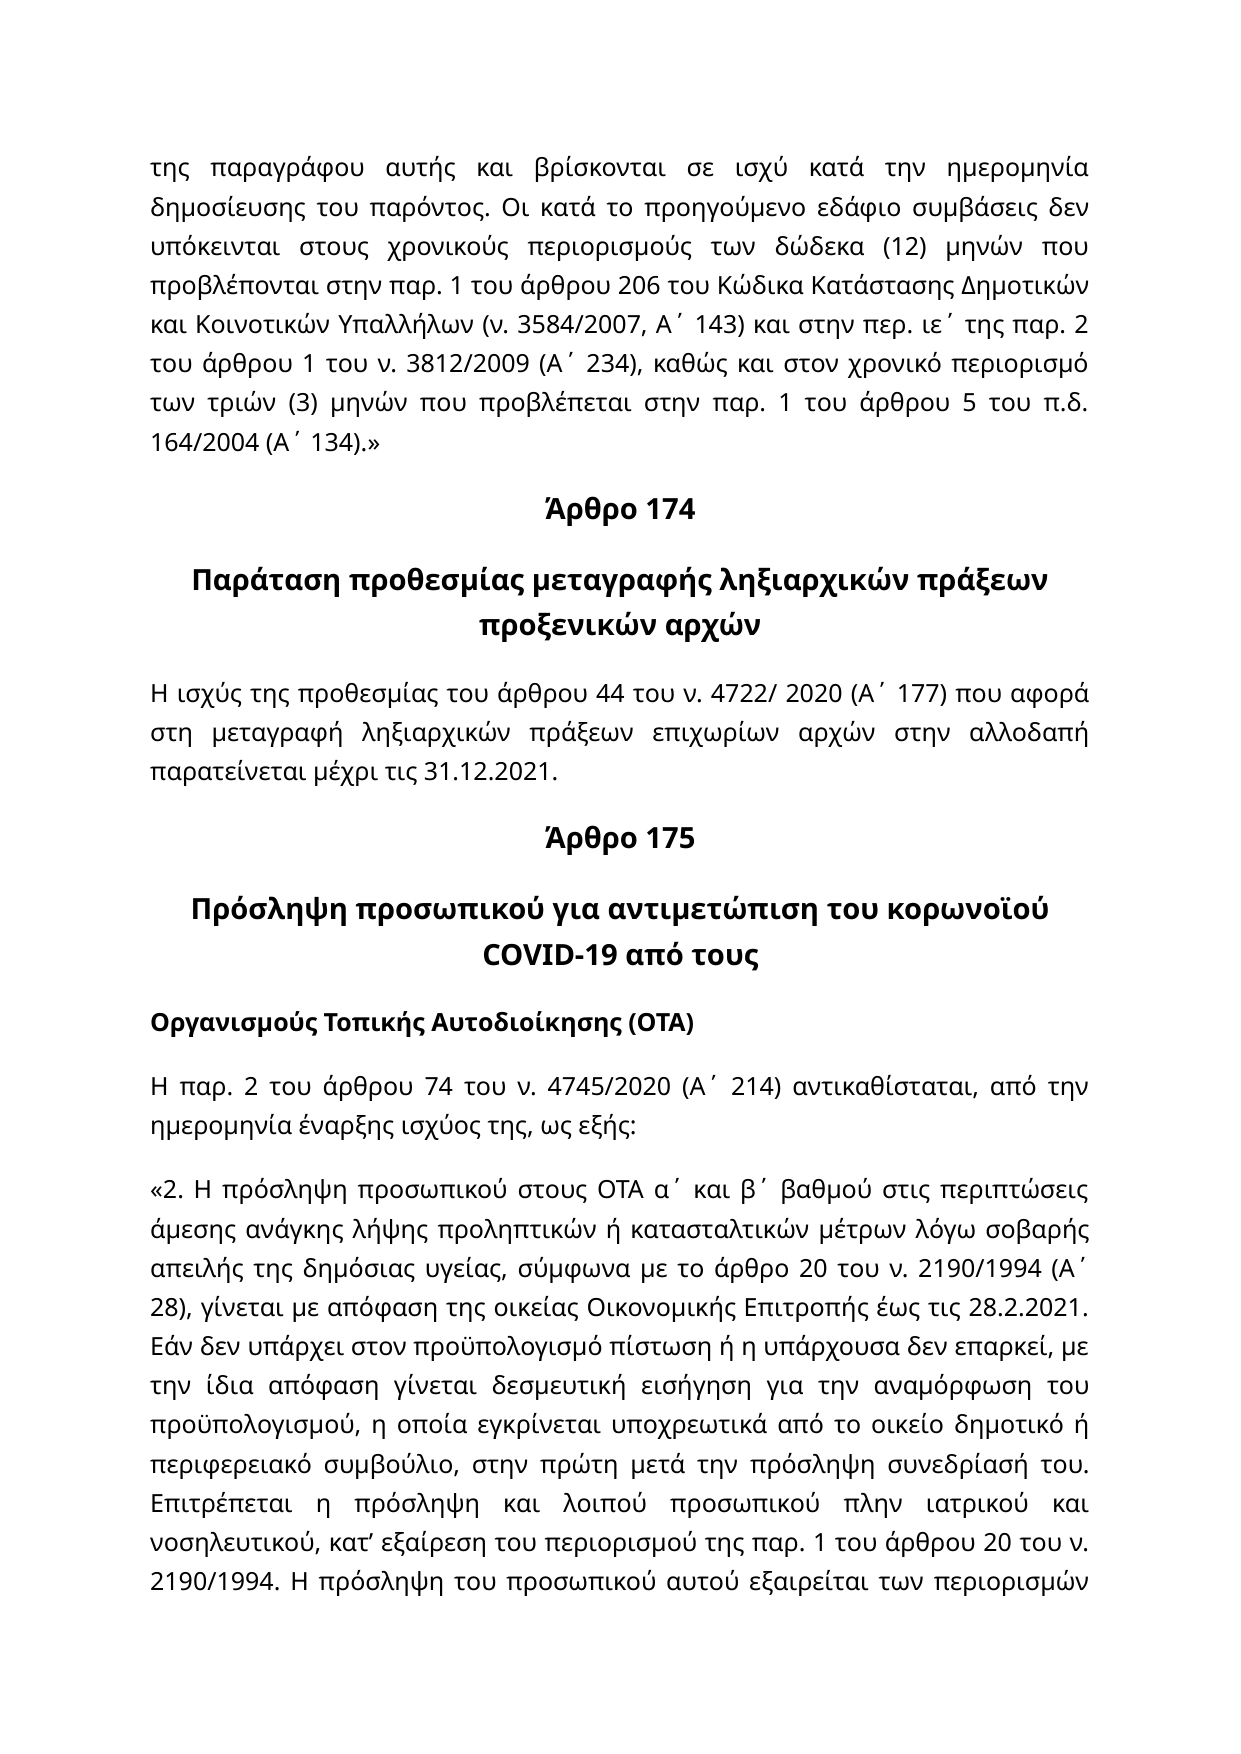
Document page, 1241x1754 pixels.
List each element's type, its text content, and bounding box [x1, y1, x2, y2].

subtitle Παράταση προθεσμίας μεταγραφής ληξιαρχικών πράξεων προξενικών αρχών [150, 559, 1090, 644]
text «2. Η πρόσληψη προσωπικού στους ΟΤΑ α΄ και β΄ βαθμού στις περιπτώσεις άμεσης ανάγκης λήψης προληπτικών ή κατασταλτικών μέτρων λόγω σοβαρής απειλής της δημόσιας υγείας, σύμφωνα με το άρθρο 20 του ν. 2190/1994 (Α΄ 28), γίνεται με απόφαση της οικείας Οικονομικής Επιτροπής έως τις 28.2.2021. Εάν δεν υπάρχει στον προϋπολογισμό πίστωση ή η υπάρχουσα δεν επαρκεί, με την ίδια απόφαση γίνεται δεσμευτική εισήγηση για την αναμόρφωση του προϋπολογισμού, η οποία εγκρίνεται υποχρεωτικά από το οικείο δημοτικό ή περιφερειακό συμβούλιο, στην πρώτη μετά την πρόσληψη συνεδρίασή του. Επιτρέπεται η πρόσληψη και λοιπού προσωπικού πλην ιατρικού και νοσηλευτικού, κατ’ εξαίρεση του περιορισμού της παρ. 1 του άρθρου 20 του ν. 2190/1994. Η πρόσληψη του προσωπικού αυτού εξαιρείται των περιορισμών [150, 1172, 1090, 1598]
subtitle Άρθρο 175 [150, 818, 1090, 857]
text Η ισχύς της προθεσμίας του άρθρου 44 του ν. 4722/ 2020 (Α΄ 177) που αφορά στη μεταγραφή ληξιαρχικών πράξεων επιχωρίων αρχών στην αλλοδαπή παρατείνεται μέχρι τις 31.12.2021. [150, 675, 1090, 788]
subtitle Άρθρο 174 [150, 488, 1090, 528]
text της παραγράφου αυτής και βρίσκονται σε ισχύ κατά την ημερομηνία δημοσίευσης του παρόντος. Οι κατά το προηγούμενο εδάφιο συμβάσεις δεν υπόκεινται στους χρονικούς περιορισμούς των δώδεκα (12) μηνών που προβλέπονται στην παρ. 1 του άρθρου 206 του Κώδικα Κατάστασης Δημοτικών και Κοινοτικών Υπαλλήλων (ν. 3584/2007, Α΄ 143) και στην περ. ιε΄ της παρ. 2 του άρθρου 1 του ν. 3812/2009 (Α΄ 234), καθώς και στον χρονικό περιορισμό των τριών (3) μηνών που προβλέπεται στην παρ. 1 του άρθρου 5 του π.δ. 164/2004 (Α΄ 134).» [150, 150, 1090, 458]
subtitle Πρόσληψη προσωπικού για αντιμετώπιση του κορωνοϊού COVID-19 από τους [150, 888, 1090, 974]
text Η παρ. 2 του άρθρου 74 του ν. 4745/2020 (Α΄ 214) αντικαθίσταται, από την ημερομηνία έναρξης ισχύος της, ως εξής: [150, 1069, 1090, 1142]
text Οργανισμούς Τοπικής Αυτοδιοίκησης (ΟΤΑ) [150, 1004, 1090, 1039]
